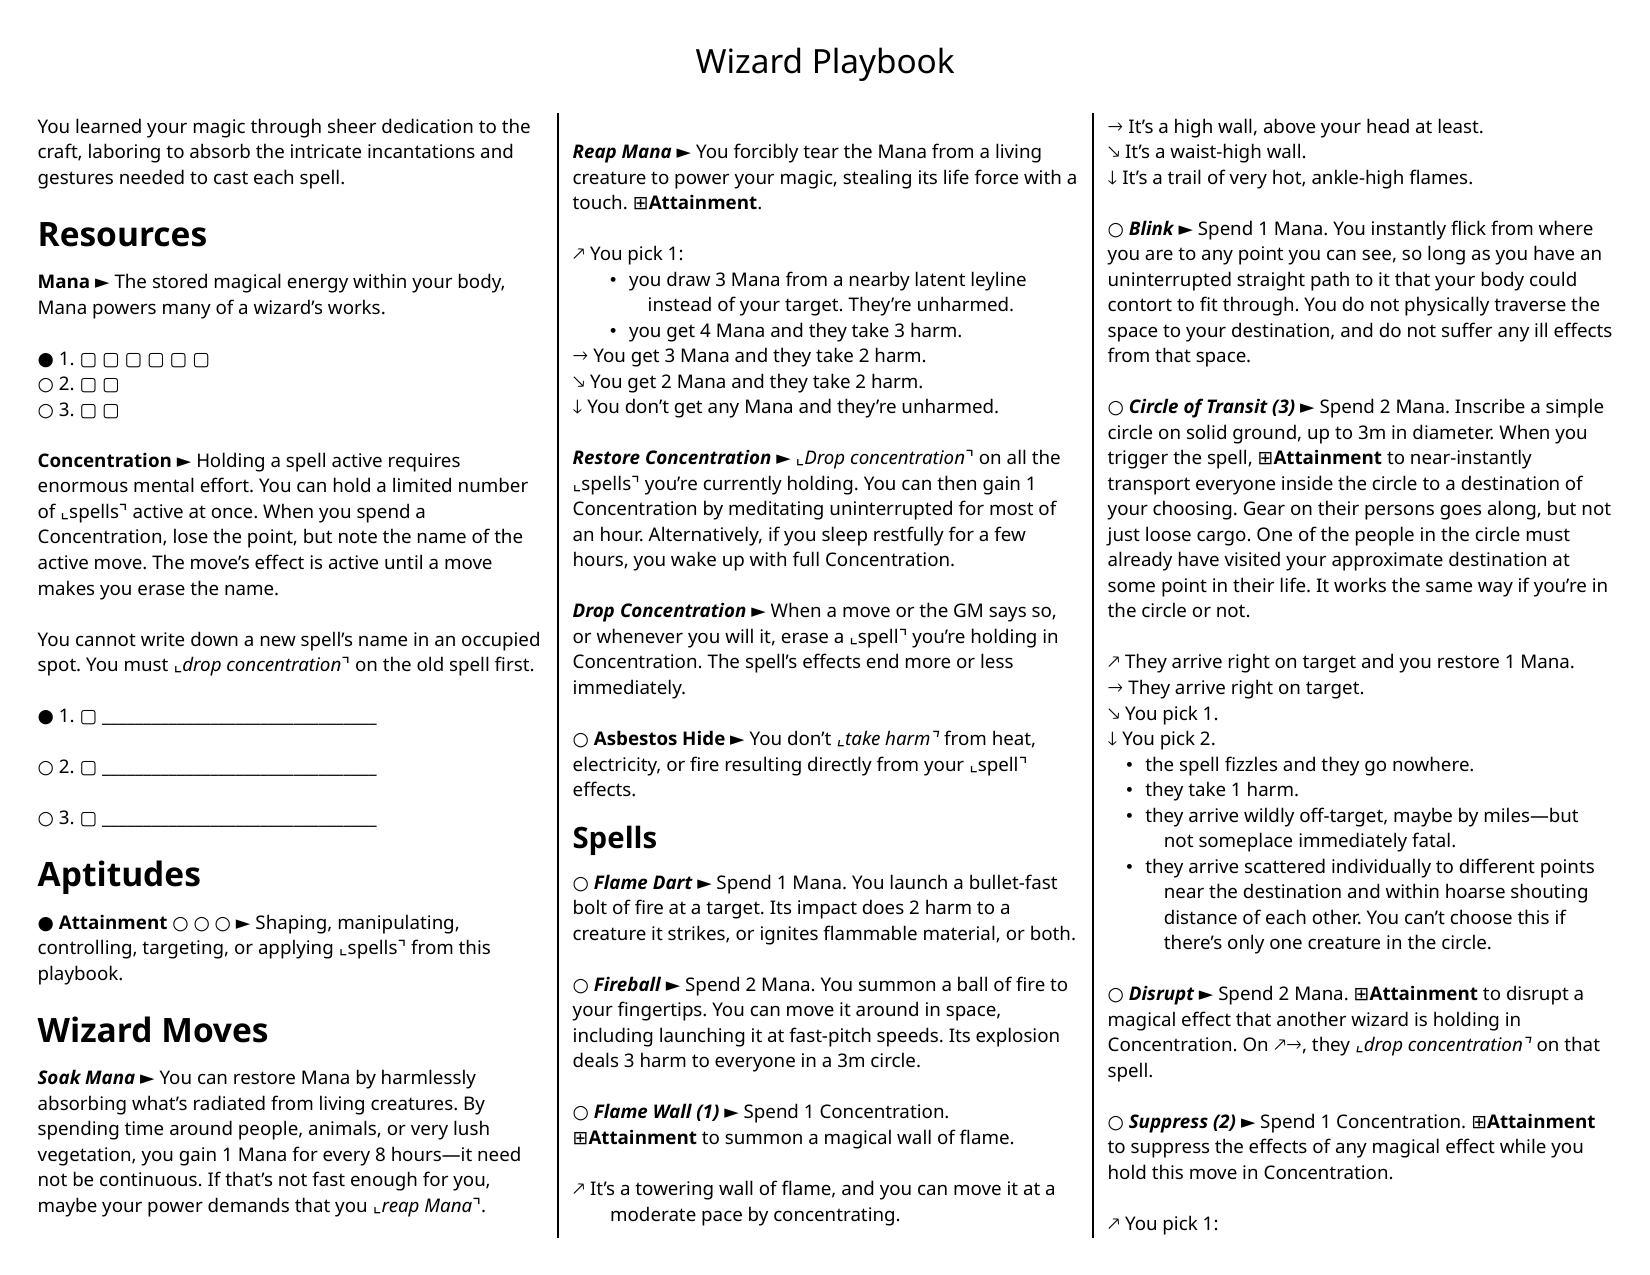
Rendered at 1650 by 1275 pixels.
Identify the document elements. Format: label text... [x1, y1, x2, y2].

text 🡖 You get 2 Mana and they take 2 harm. [572, 368, 1077, 394]
text ○ Suppress (2) ► Spend 1 Concentration. ⊞Attainment to suppress the effects of any magical effect while you hold this move in Concentration. [1107, 1108, 1612, 1185]
text 🡕 They arrive right on target and you restore 1 Mana. [1107, 649, 1612, 674]
text ○ Flame Dart ► Spend 1 Mana. You launch a bullet-fast bolt of fire at a target. Its impact does 2 harm to a creature it strikes, or ignites flammable material, or both. [572, 869, 1077, 946]
text ○ Fireball ► Spend 2 Mana. You summon a ball of fire to your fingertips. You can move it around in space, including launching it at fast-pitch speeds. Its explosion deals 3 harm to everyone in a 3m circle. [572, 971, 1077, 1073]
text Restore Concentration ► ⌞Drop concentration⌝ on all the ⌞spells⌝ you’re currently holding. You can then gain 1 Concentration by meditating uninterrupted for most of an hour. Alternatively, if you sleep restfully for a few hours, you wake up with full Concentration. [572, 445, 1077, 572]
list the spell fizzles and they go nowhere. [1126, 751, 1612, 776]
text ○ 3. ▢ ▢ [37, 396, 542, 422]
list they arrive scattered individually to different points near the destination and within hoarse shouting distance of each other. You can’t choose this if there’s only one creature in the circle. [1126, 853, 1612, 955]
text ○ Blink ► Spend 1 Mana. You instantly flick from where you are to any point you can see, so long as you have an uninterrupted straight path to it that your body could contort to fit through. You do not physically traverse the space to your destination, and do not suffer any ill effects from that space. [1107, 215, 1612, 368]
subtitle Spells [572, 817, 1077, 857]
text Drop Concentration ► When a move or the GM says so, or whenever you will it, erase a ⌞spell⌝ you’re holding in Concentration. The spell’s effects end more or less immediately. [572, 598, 1077, 700]
text ● 1. ▢ ▢ ▢ ▢ ▢ ▢ [37, 345, 542, 371]
text 🡓 It’s a trail of very hot, ankle-high flames. [1107, 164, 1612, 189]
list they arrive wildly off-target, maybe by miles—but not someplace immediately fatal. [1126, 802, 1612, 853]
text You learned your magic through sheer dedication to the craft, laboring to absorb the intricate incantations and gestures needed to cast each spell. [37, 113, 542, 189]
text 🡕 You pick 1: [572, 241, 1077, 266]
text ● 1. ▢ _________________________________ [37, 702, 542, 728]
text 🡒 They arrive right on target. [1107, 674, 1612, 700]
text ○ 2. ▢ _________________________________ [37, 753, 542, 779]
text 🡕 You pick 1: [1107, 1210, 1612, 1236]
text 🡒 It’s a high wall, above your head at least. [1107, 113, 1612, 138]
text ○ 2. ▢ ▢ [37, 371, 542, 396]
text Soak Mana ► You can restore Mana by harmlessly absorbing what’s radiated from living creatures. By spending time around people, animals, or very lush vegetation, you gain 1 Mana for every 8 hours—it need not be continuous. If that’s not fast enough for you, maybe your power demands that you ⌞reap Mana⌝. [37, 1065, 542, 1218]
text ○ Asbestos Hide ► You don’t ⌞take harm⌝ from heat, electricity, or fire resulting directly from your ⌞spell⌝ effects. [572, 725, 1077, 802]
text 🡓 You pick 2. [1107, 725, 1612, 751]
subtitle Resources [37, 210, 542, 256]
text ○ Circle of Transit (3) ► Spend 2 Mana. Inscribe a simple circle on solid ground, up to 3m in diameter. When you trigger the spell, ⊞Attainment to near-instantly transport everyone inside the circle to a destination of your choosing. Gear on their persons goes along, but not just loose cargo. One of the people in the circle must already have visited your approximate destination at some point in their life. It works the same way if you’re in the circle or not. [1107, 394, 1612, 623]
list they take 1 harm. [1126, 776, 1612, 802]
text Concentration ► Holding a spell active requires enormous mental effort. You can hold a limited number of ⌞spells⌝ active at once. When you spend a Concentration, lose the point, but note the name of the active move. The move’s effect is active until a move makes you erase the name. [37, 447, 542, 600]
text 🡒 You get 3 Mana and they take 2 harm. [572, 343, 1077, 368]
text 🡖 It’s a waist-high wall. [1107, 138, 1612, 164]
text ○ Flame Wall (1) ► Spend 1 Concentration. ⊞Attainment to summon a magical wall of flame. [572, 1099, 1077, 1150]
text Mana ► The stored magical energy within your body, Mana powers many of a wizard’s works. [37, 268, 542, 319]
text ○ Disrupt ► Spend 2 Mana. ⊞Attainment to disrupt a magical effect that another wizard is holding in Concentration. On 🡕🡒, they ⌞drop concentration⌝ on that spell. [1107, 981, 1612, 1083]
text 🡖 You pick 1. [1107, 700, 1612, 725]
list you draw 3 Mana from a nearby latent leyline instead of your target. They’re unharmed. [610, 266, 1077, 317]
text Reap Mana ► You forcibly tear the Mana from a living creature to power your magic, stealing its life force with a touch. ⊞Attainment. [572, 138, 1077, 215]
text ● Attainment ○ ○ ○ ► Shaping, manipulating, controlling, targeting, or applying ⌞spells⌝ from this playbook. [37, 909, 542, 986]
text 🡕 It’s a towering wall of flame, and you can move it at a moderate pace by concentrating. [572, 1175, 1077, 1226]
subtitle Aptitudes [37, 851, 542, 897]
text ○ 3. ▢ _________________________________ [37, 804, 542, 830]
subtitle Wizard Moves [37, 1006, 542, 1052]
text You cannot write down a new spell’s name in an occupied spot. You must ⌞drop concentration⌝ on the old spell first. [37, 626, 542, 677]
text 🡓 You don’t get any Mana and they’re unharmed. [572, 394, 1077, 419]
list you get 4 Mana and they take 3 harm. [610, 317, 1077, 343]
